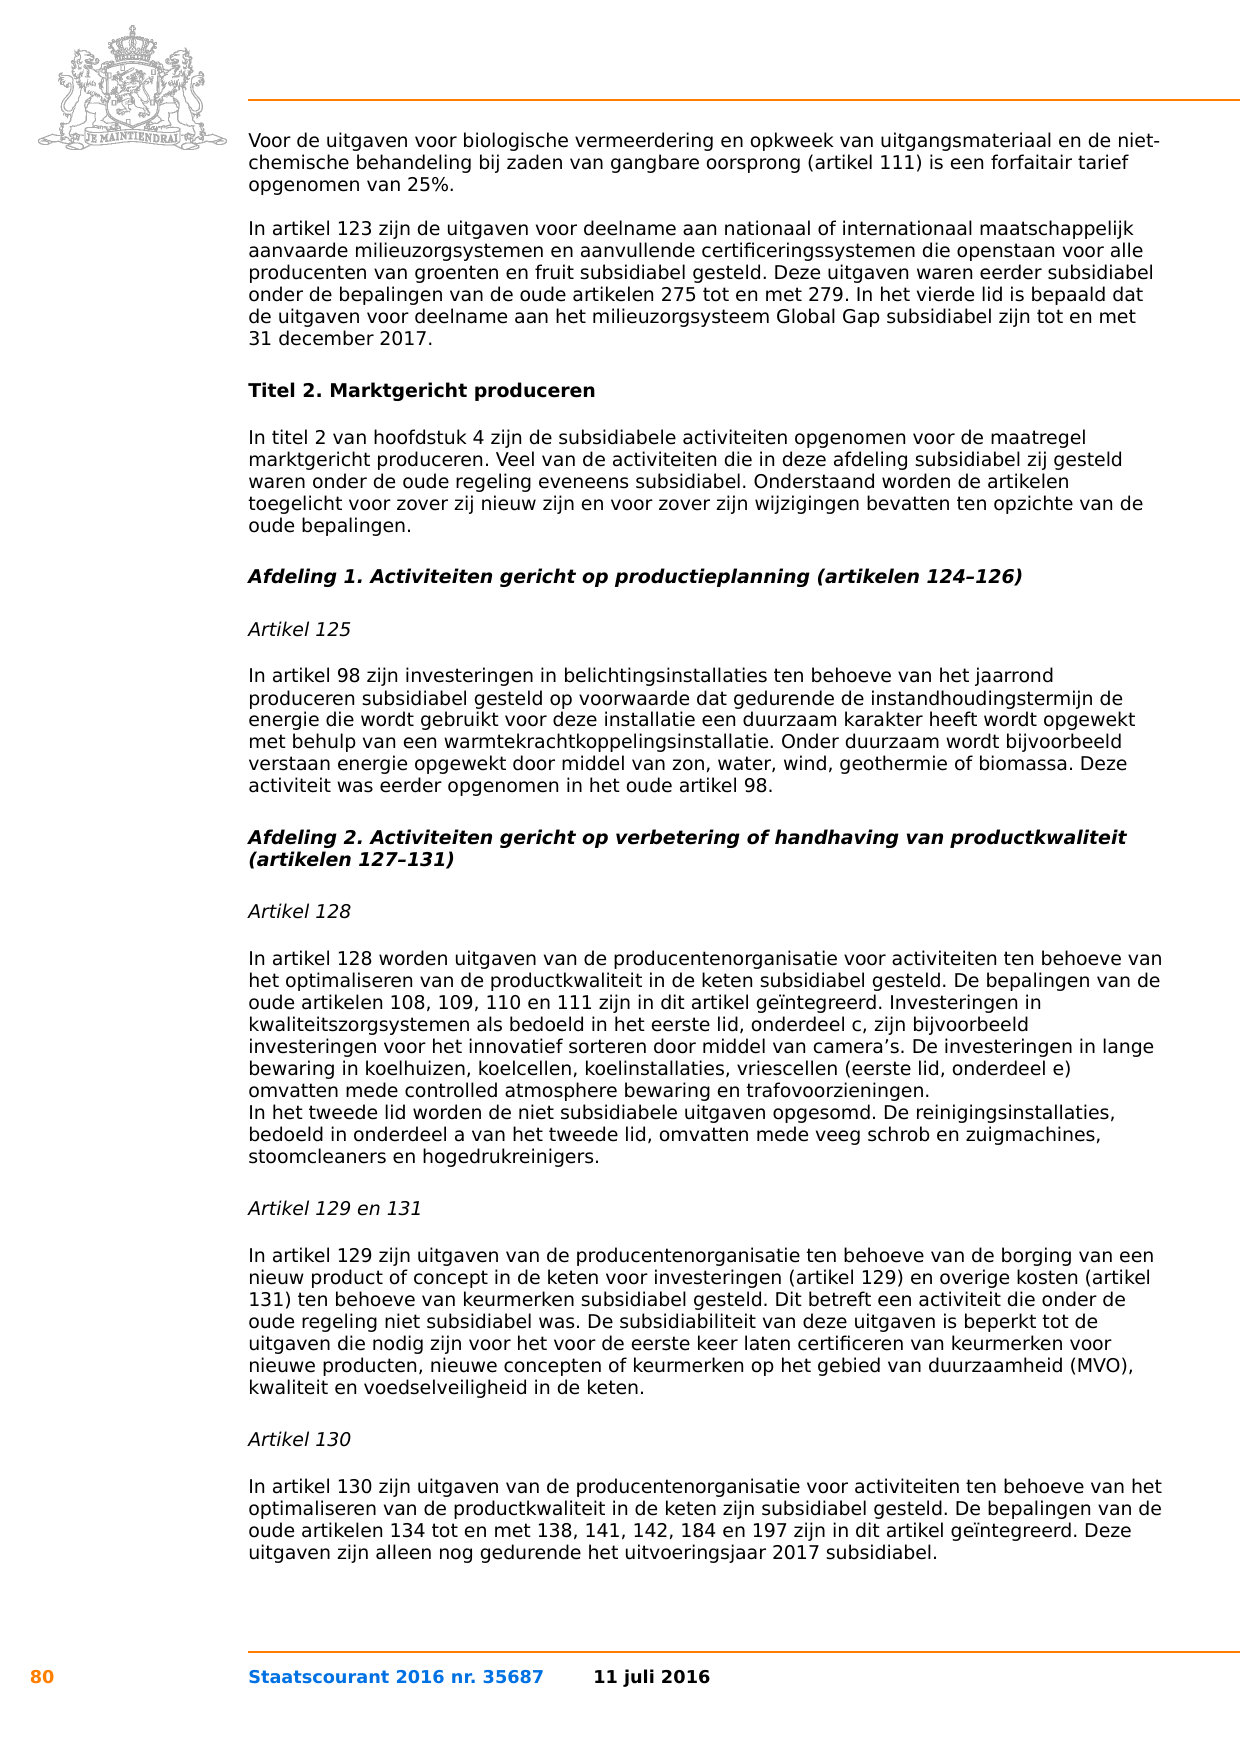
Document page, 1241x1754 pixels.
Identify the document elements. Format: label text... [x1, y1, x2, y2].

text In artikel 123 zijn de uitgaven voor deelname aan nationaal of internationaal maatschappelijk aanvaarde milieuzorgsystemen en aanvullende certificeringssystemen die openstaan voor alle producenten van groenten en fruit subsidiabel gesteld. Deze uitgaven waren eerder subsidiabel onder de bepalingen van de oude artikelen 275 tot en met 279. In het vierde lid is bepaald dat de uitgaven voor deelname aan het milieuzorgsysteem Global Gap subsidiabel zijn tot en met 31 december 2017. [248, 218, 1163, 349]
subtitle Artikel 129 en 131 [248, 1198, 1163, 1220]
text In artikel 129 zijn uitgaven van de producentenorganisatie ten behoeve van de borging van een nieuw product of concept in de keten voor investeringen (artikel 129) en overige kosten (artikel 131) ten behoeve van keurmerken subsidiabel gesteld. Dit betreft een activiteit die onder de oude regeling niet subsidiabel was. De subsidiabiliteit van deze uitgaven is beperkt tot de uitgaven die nodig zijn voor het voor de eerste keer laten certificeren van keurmerken voor nieuwe producten, nieuwe concepten of keurmerken op het gebied van duurzaamheid (MVO), kwaliteit en voedselveiligheid in de keten. [248, 1245, 1163, 1399]
text In artikel 98 zijn investeringen in belichtingsinstallaties ten behoeve van het jaarrond produceren subsidiabel gesteld op voorwaarde dat gedurende de instandhoudingstermijn de energie die wordt gebruikt voor deze installatie een duurzaam karakter heeft wordt opgewekt met behulp van een warmtekrachtkoppelingsinstallatie. Onder duurzaam wordt bijvoorbeeld verstaan energie opgewekt door middel van zon, water, wind, geothermie of biomassa. Deze activiteit was eerder opgenomen in het oude artikel 98. [248, 665, 1163, 797]
subtitle Titel 2. Marktgericht produceren [248, 379, 1163, 402]
text In artikel 130 zijn uitgaven van de producentenorganisatie voor activiteiten ten behoeve van het optimaliseren van de productkwaliteit in de keten zijn subsidiabel gesteld. De bepalingen van de oude artikelen 134 tot en met 138, 141, 142, 184 en 197 zijn in dit artikel geïntegreerd. Deze uitgaven zijn alleen nog gedurende het uitvoeringsjaar 2017 subsidiabel. [248, 1476, 1163, 1564]
text Voor de uitgaven voor biologische vermeerdering en opkweek van uitgangsmateriaal en de niet-chemische behandeling bij zaden van gangbare oorsprong (artikel 111) is een forfaitair tarief opgenomen van 25%. [248, 130, 1163, 196]
text In het tweede lid worden de niet subsidiabele uitgaven opgesomd. De reinigingsinstallaties, bedoeld in onderdeel a van het tweede lid, omvatten mede veeg schrob en zuigmachines, stoomcleaners en hogedrukreinigers. [248, 1102, 1163, 1168]
subtitle Artikel 128 [248, 901, 1163, 923]
subtitle Artikel 125 [248, 618, 1163, 640]
text In titel 2 van hoofdstuk 4 zijn de subsidiabele activiteiten opgenomen voor de maatregel marktgericht produceren. Veel van de activiteiten die in deze afdeling subsidiabel zij gesteld waren onder de oude regeling eveneens subsidiabel. Onderstaand worden de artikelen toegelicht voor zover zij nieuw zijn en voor zover zijn wijzigingen bevatten ten opzichte van de oude bepalingen. [248, 427, 1163, 536]
subtitle Afdeling 1. Activiteiten gericht op productieplanning (artikelen 124–126) [248, 566, 1163, 588]
subtitle Artikel 130 [248, 1429, 1163, 1451]
subtitle Afdeling 2. Activiteiten gericht op verbetering of handhaving van productkwaliteit (artikelen 127–131) [248, 827, 1163, 871]
text In artikel 128 worden uitgaven van de producentenorganisatie voor activiteiten ten behoeve van het optimaliseren van de productkwaliteit in de keten subsidiabel gesteld. De bepalingen van de oude artikelen 108, 109, 110 en 111 zijn in dit artikel geïntegreerd. Investeringen in kwaliteitszorgsystemen als bedoeld in het eerste lid, onderdeel c, zijn bijvoorbeeld investeringen voor het innovatief sorteren door middel van camera’s. De investeringen in lange bewaring in koelhuizen, koelcellen, koelinstallaties, vriescellen (eerste lid, onderdeel e) omvatten mede controlled atmosphere bewaring en trafovoorzieningen. [248, 948, 1163, 1102]
picture [38, 25, 227, 150]
